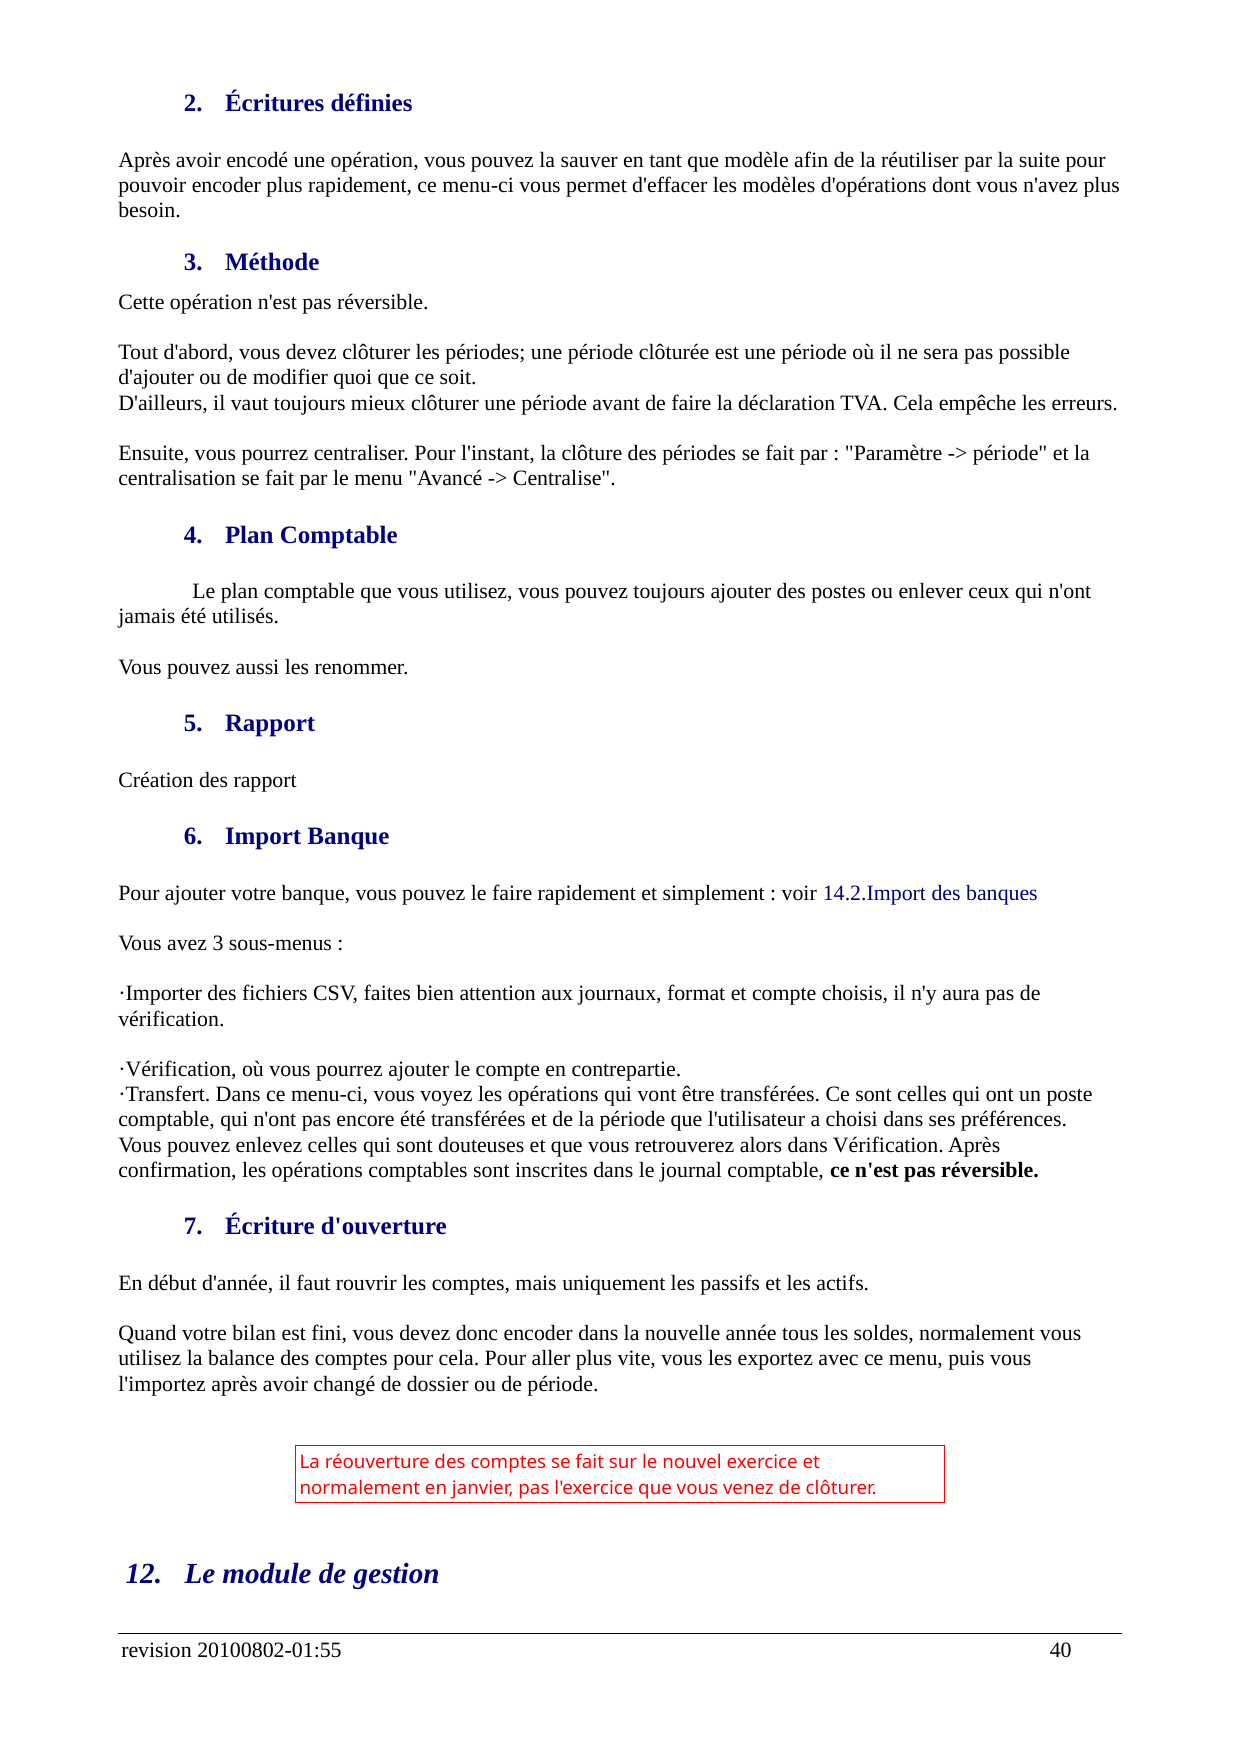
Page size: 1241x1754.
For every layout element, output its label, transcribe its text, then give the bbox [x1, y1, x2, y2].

subtitle Import Banque [177, 821, 1122, 850]
text ·Transfert. Dans ce menu-ci, vous voyez les opérations qui vont être transférées. Ce sont celles qui ont un poste comptable, qui n'ont pas encore été transférées et de la période que l'utilisateur a choisi dans ses préférences. [118, 1081, 1122, 1132]
text Tout d'abord, vous devez clôturer les périodes; une période clôturée est une période où il ne sera pas possible d'ajouter ou de modifier quoi que ce soit. [118, 339, 1122, 389]
text La réouverture des comptes se fait sur le nouvel exercice et normalement en janvier, pas l'exercice que vous venez de clôturer. [296, 1446, 944, 1502]
text Vous pouvez aussi les renommer. [118, 654, 1122, 679]
text Quand votre bilan est fini, vous devez donc encoder dans la nouvelle année tous les soldes, normalement vous utilisez la balance des comptes pour cela. Pour aller plus vite, vous les exportez avec ce menu, puis vous l'importez après avoir changé de dossier ou de période. [118, 1320, 1122, 1396]
text Le plan comptable que vous utilisez, vous pouvez toujours ajouter des postes ou enlever ceux qui n'ont jamais été utilisés. [118, 578, 1122, 628]
text Vous pouvez enlevez celles qui sont douteuses et que vous retrouverez alors dans Vérification. Après confirmation, les opérations comptables sont inscrites dans le journal comptable, ce n'est pas réversible. [118, 1132, 1122, 1182]
text Création des rapport [118, 767, 1122, 792]
text Vous avez 3 sous-menus : [118, 930, 1122, 955]
subtitle Écritures définies [177, 88, 1122, 117]
text Cette opération n'est pas réversible. [118, 289, 1122, 314]
subtitle Écriture d'ouverture [177, 1211, 1122, 1240]
subtitle Rapport [177, 708, 1122, 737]
text ·Vérification, où vous pourrez ajouter le compte en contrepartie. [118, 1056, 1122, 1081]
text Après avoir encodé une opération, vous pouvez la sauver en tant que modèle afin de la réutiliser par la suite pour pouvoir encoder plus rapidement, ce menu-ci vous permet d'effacer les modèles d'opérations dont vous n'avez plus besoin. [118, 147, 1122, 222]
text Pour ajouter votre banque, vous pouvez le faire rapidement et simplement : voir 14.2.Import des banques [118, 879, 1122, 905]
text Ensuite, vous pourrez centraliser. Pour l'instant, la clôture des périodes se fait par : "Paramètre -> période" et la centralisation se fait par le menu "Avancé -> Centralise". [118, 440, 1122, 490]
subtitle Le module de gestion [118, 1557, 1122, 1590]
subtitle Méthode [177, 247, 1122, 276]
text ·Importer des fichiers CSV, faites bien attention aux journaux, format et compte choisis, il n'y aura pas de vérification. [118, 980, 1122, 1031]
text En début d'année, il faut rouvrir les comptes, mais uniquement les passifs et les actifs. [118, 1270, 1122, 1295]
text D'ailleurs, il vaut toujours mieux clôturer une période avant de faire la déclaration TVA. Cela empêche les erreurs. [118, 389, 1122, 415]
subtitle Plan Comptable [177, 520, 1122, 548]
